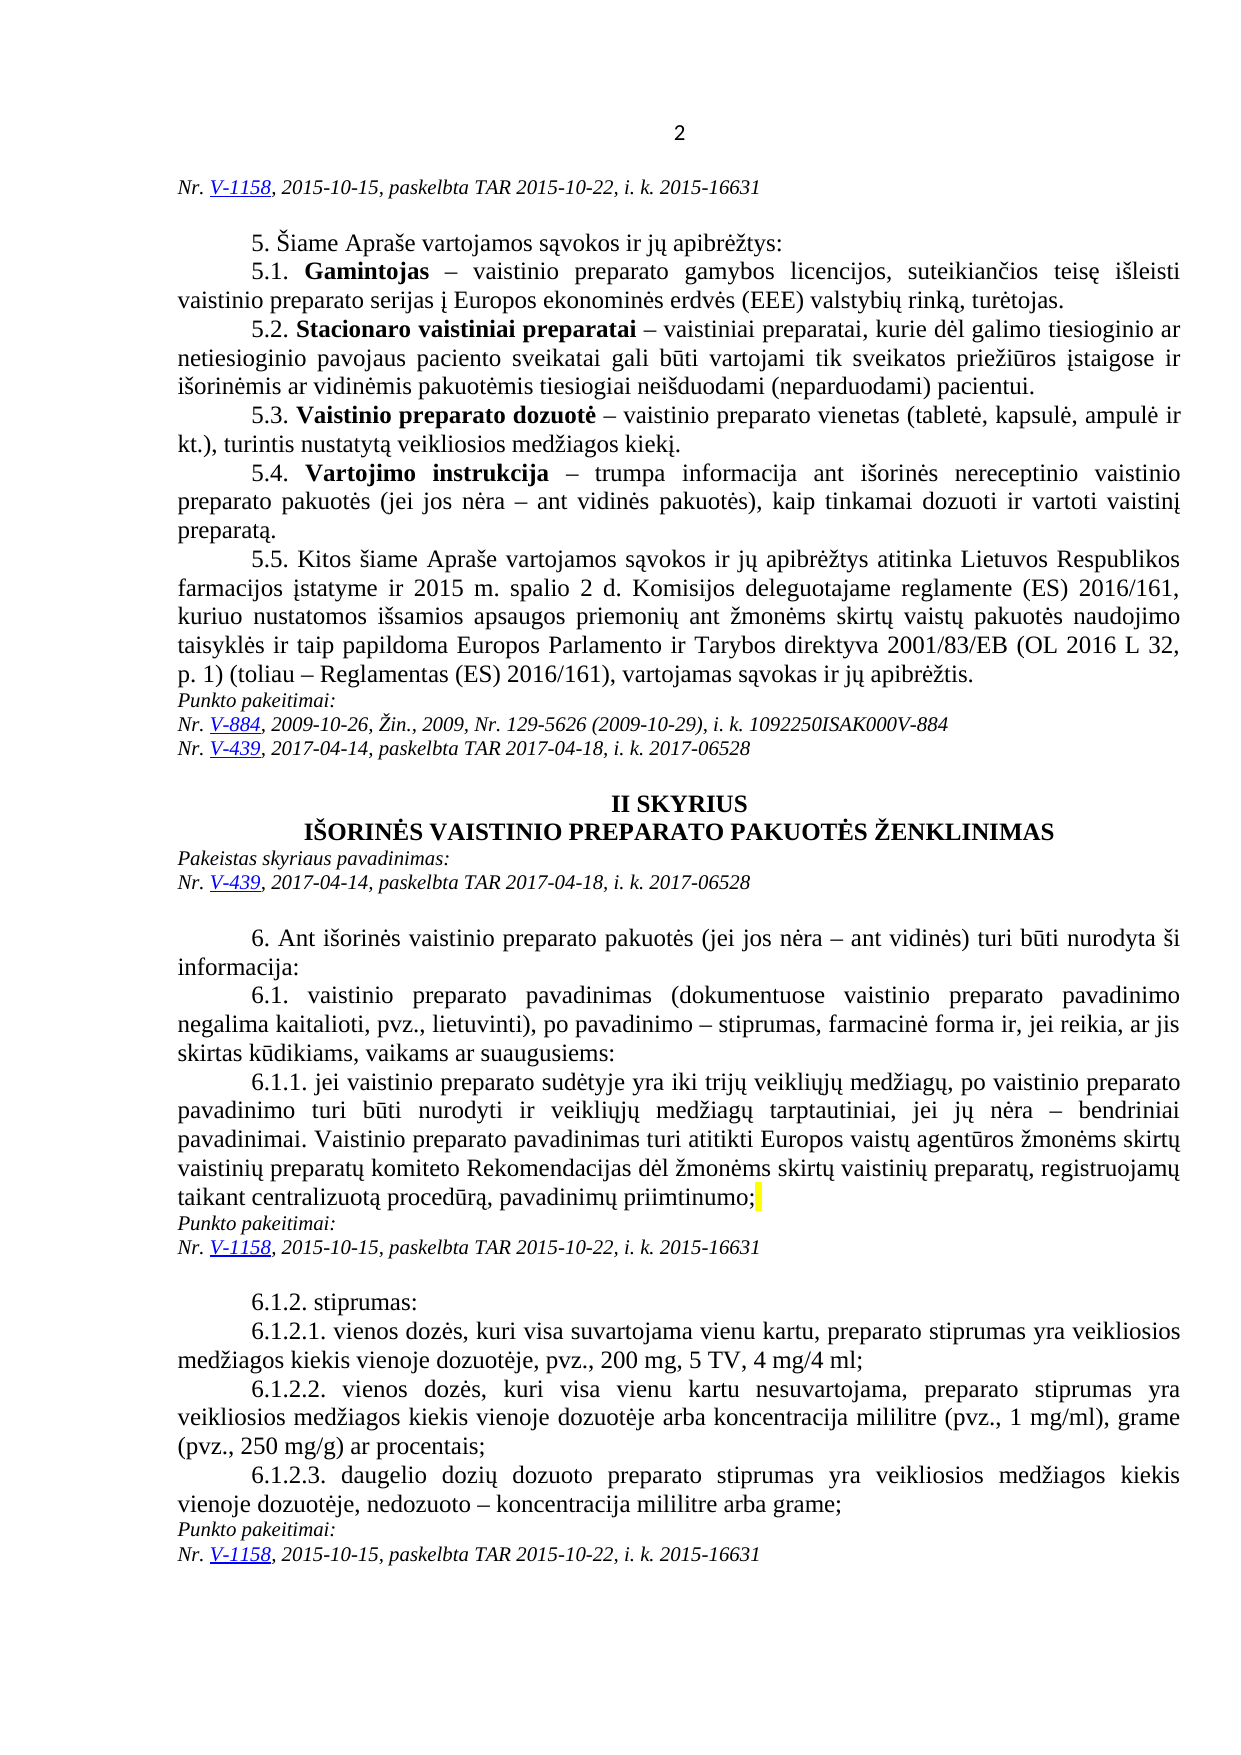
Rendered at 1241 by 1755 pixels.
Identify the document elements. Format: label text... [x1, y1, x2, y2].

text Pakeistas skyriaus pavadinimas: [177, 846, 1181, 870]
text 5.1. Gamintojas – vaistinio preparato gamybos licencijos, suteikiančios teisę išleisti vaistinio preparato serijas į Europos ekonominės erdvės (EEE) valstybių rinką, turėtojas. [177, 256, 1181, 314]
text 6.1.2. stiprumas: [177, 1287, 1181, 1316]
text 5. Šiame Apraše vartojamos sąvokos ir jų apibrėžtys: [177, 228, 1181, 256]
text 6.1. vaistinio preparato pavadinimas (dokumentuose vaistinio preparato pavadinimo negalima kaitalioti, pvz., lietuvinti), po pavadinimo – stiprumas, farmacinė forma ir, jei reikia, ar jis skirtas kūdikiams, vaikams ar suaugusiems: [177, 981, 1181, 1067]
text 6.1.2.3. daugelio dozių dozuoto preparato stiprumas yra veikliosios medžiagos kiekis vienoje dozuotėje, nedozuoto – koncentracija mililitre arba grame; [177, 1460, 1181, 1517]
text Nr. V-1158, 2015-10-15, paskelbta TAR 2015-10-22, i. k. 2015-16631 [177, 1234, 1181, 1259]
text Nr. V-1158, 2015-10-15, paskelbta TAR 2015-10-22, i. k. 2015-16631 [177, 1541, 1181, 1566]
text 5.3. Vaistinio preparato dozuotė – vaistinio preparato vienetas (tabletė, kapsulė, ampulė ir kt.), turintis nustatytą veikliosios medžiagos kiekį. [177, 400, 1181, 458]
text 5.2. Stacionaro vaistiniai preparatai – vaistiniai preparatai, kurie dėl galimo tiesioginio ar netiesioginio pavojaus paciento sveikatai gali būti vartojami tik sveikatos priežiūros įstaigose ir išorinėmis ar vidinėmis pakuotėmis tiesiogiai neišduodami (neparduodami) pacientui. [177, 314, 1181, 400]
text Nr. V-884, 2009-10-26, Žin., 2009, Nr. 129-5626 (2009-10-29), i. k. 1092250ISAK000V-884 [177, 712, 1181, 736]
text Nr. V-439, 2017-04-14, paskelbta TAR 2017-04-18, i. k. 2017-06528 [177, 870, 1181, 894]
text 6. Ant išorinės vaistinio preparato pakuotės (jei jos nėra – ant vidinės) turi būti nurodyta ši informacija: [177, 923, 1181, 981]
text II SKYRIUS IŠORINĖS VAISTINIO PREPARATO PAKUOTĖS ŽENKLINIMAS [177, 789, 1181, 846]
text Punkto pakeitimai: [177, 1517, 1181, 1541]
text Punkto pakeitimai: [177, 1211, 1181, 1234]
text Nr. V-439, 2017-04-14, paskelbta TAR 2017-04-18, i. k. 2017-06528 [177, 736, 1181, 760]
text 5.5. Kitos šiame Apraše vartojamos sąvokos ir jų apibrėžtys atitinka Lietuvos Respublikos farmacijos įstatyme ir 2015 m. spalio 2 d. Komisijos deleguotajame reglamente (ES) 2016/161, kuriuo nustatomos išsamios apsaugos priemonių ant žmonėms skirtų vaistų pakuotės naudojimo taisyklės ir taip papildoma Europos Parlamento ir Tarybos direktyva 2001/83/EB (OL 2016 L 32, p. 1) (toliau – Reglamentas (ES) 2016/161), vartojamas sąvokas ir jų apibrėžtis. [177, 544, 1181, 688]
text 6.1.2.1. vienos dozės, kuri visa suvartojama vienu kartu, preparato stiprumas yra veikliosios medžiagos kiekis vienoje dozuotėje, pvz., 200 mg, 5 TV, 4 mg/4 ml; [177, 1316, 1181, 1374]
text 5.4. Vartojimo instrukcija – trumpa informacija ant išorinės nereceptinio vaistinio preparato pakuotės (jei jos nėra – ant vidinės pakuotės), kaip tinkamai dozuoti ir vartoti vaistinį preparatą. [177, 458, 1181, 544]
text Punkto pakeitimai: [177, 688, 1181, 712]
text Nr. V-1158, 2015-10-15, paskelbta TAR 2015-10-22, i. k. 2015-16631 [177, 175, 1181, 199]
text 6.1.1. jei vaistinio preparato sudėtyje yra iki trijų veikliųjų medžiagų, po vaistinio preparato pavadinimo turi būti nurodyti ir veikliųjų medžiagų tarptautiniai, jei jų nėra – bendriniai pavadinimai. Vaistinio preparato pavadinimas turi atitikti Europos vaistų agentūros žmonėms skirtų vaistinių preparatų komiteto Rekomendacijas dėl žmonėms skirtų vaistinių preparatų, registruojamų taikant centralizuotą procedūrą, pavadinimų priimtinumo; [177, 1067, 1181, 1211]
text 6.1.2.2. vienos dozės, kuri visa vienu kartu nesuvartojama, preparato stiprumas yra veikliosios medžiagos kiekis vienoje dozuotėje arba koncentracija mililitre (pvz., 1 mg/ml), grame (pvz., 250 mg/g) ar procentais; [177, 1374, 1181, 1460]
